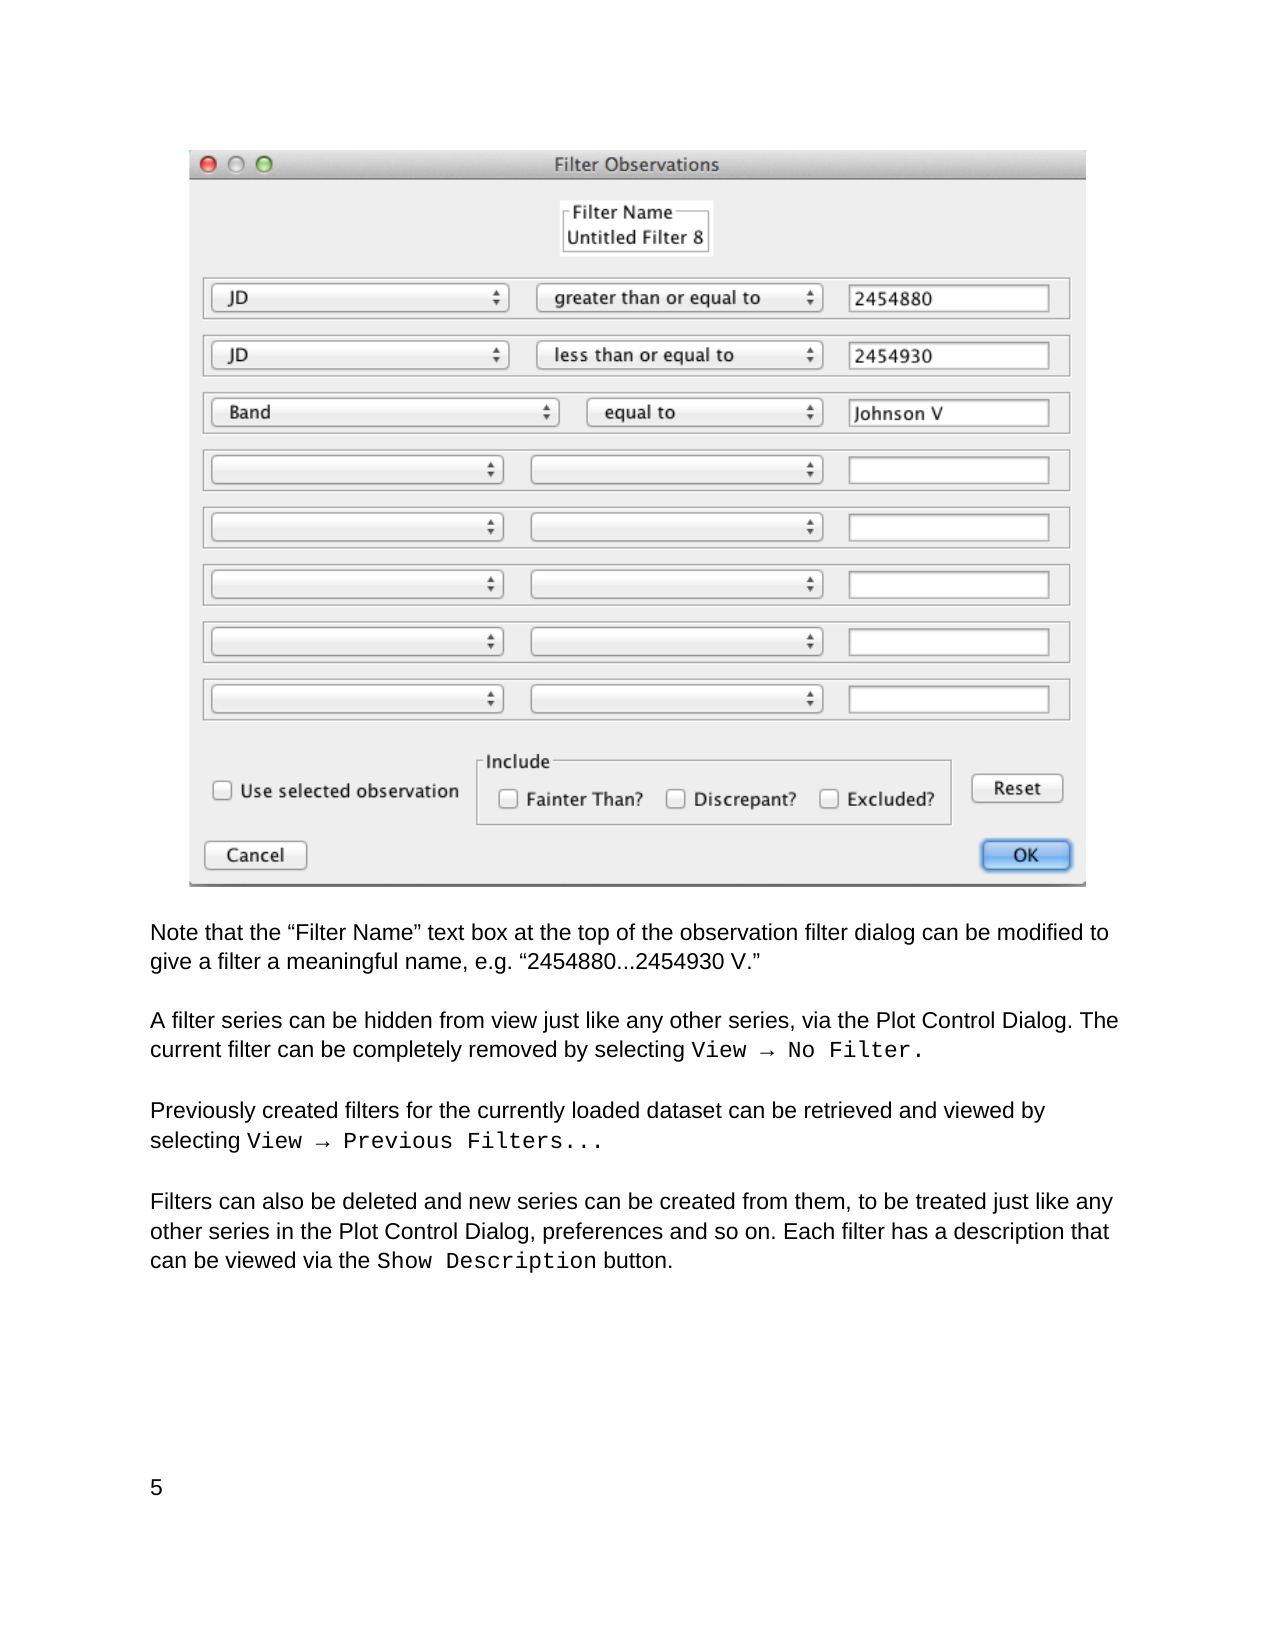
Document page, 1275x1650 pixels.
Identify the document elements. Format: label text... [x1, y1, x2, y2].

text A filter series can be hidden from view just like any other series, via the Plot Control Dialog. The current filter can be completely removed by selecting View → No Filter. [150, 1007, 1125, 1064]
text Filters can also be deleted and new series can be created from them, to be treated just like any other series in the Plot Control Dialog, preferences and so on. Each filter has a description that can be viewed via the Show Description button. [150, 1189, 1125, 1275]
text Note that the “Filter Name” text box at the top of the observation filter dialog can be modified to give a filter a meaningful name, e.g. “2454880...2454930 V.” [150, 919, 1125, 974]
text Previously created filters for the currently loaded dataset can be retrieved and viewed by selecting View → Previous Filters... [150, 1098, 1125, 1155]
picture [189, 150, 1086, 887]
